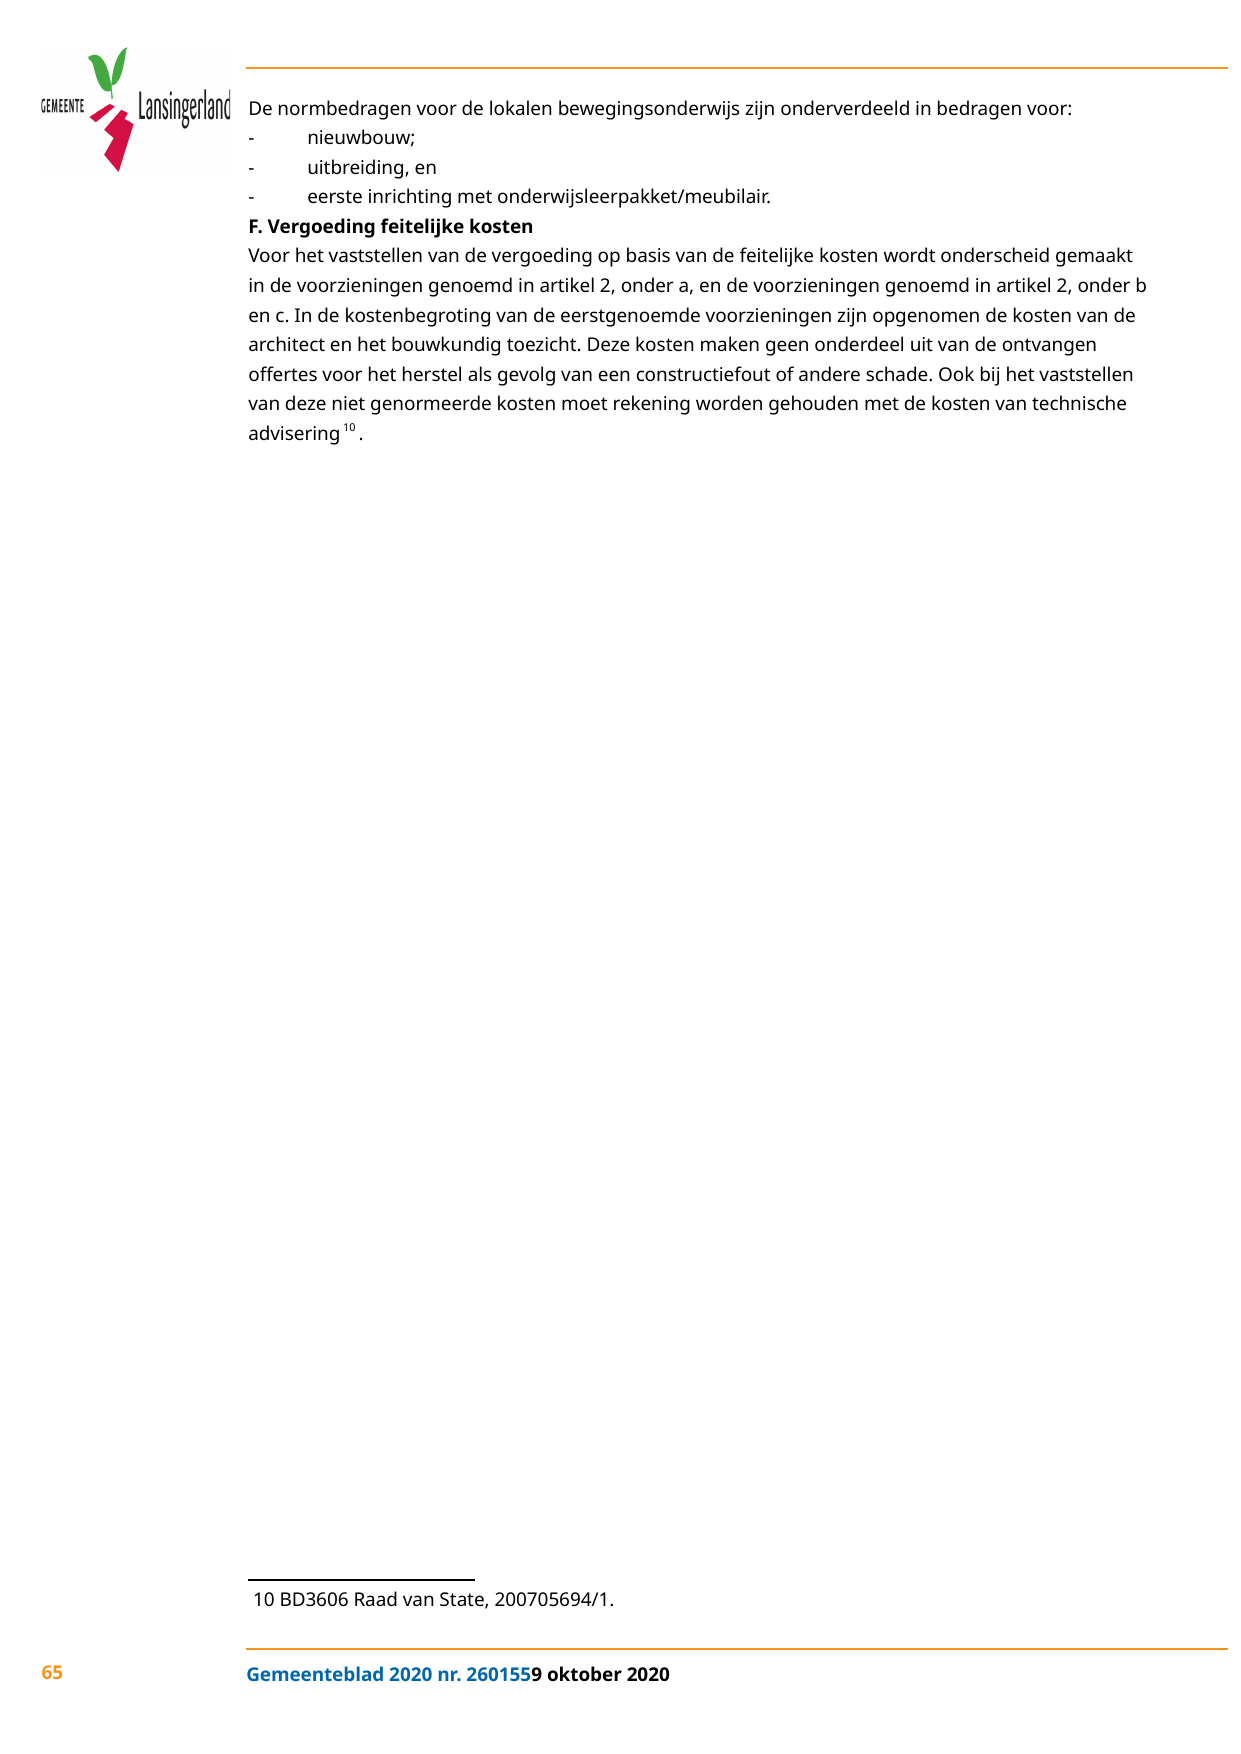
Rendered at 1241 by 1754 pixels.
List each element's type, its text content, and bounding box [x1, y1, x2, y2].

text BD3606 Raad van State, 200705694/1. [248, 1586, 1152, 1612]
text F. Vergoeding feitelijke kosten [248, 213, 1152, 239]
picture [41, 47, 231, 172]
text Voor het vaststellen van de vergoeding op basis van de feitelijke kosten wordt onderscheid gemaakt in de voorzieningen genoemd in artikel 2, onder a, en de voorzieningen genoemd in artikel 2, onder b en c. In de kostenbegroting van de eerstgenoemde voorzieningen zijn opgenomen de kosten van de architect en het bouwkundig toezicht. Deze kosten maken geen onderdeel uit van de ontvangen offertes voor het herstel als gevolg van een constructiefout of andere schade. Ook bij het vaststellen van deze niet genormeerde kosten moet rekening worden gehouden met de kosten van technische advisering. [248, 243, 1152, 446]
list uitbreiding, en [248, 154, 1152, 180]
list nieuwbouw; [248, 124, 1152, 150]
list eerste inrichting met onderwijsleerpakket/meubilair. [248, 183, 1152, 209]
text De normbedragen voor de lokalen bewegingsonderwijs zijn onderverdeeld in bedragen voor: [248, 95, 1152, 121]
